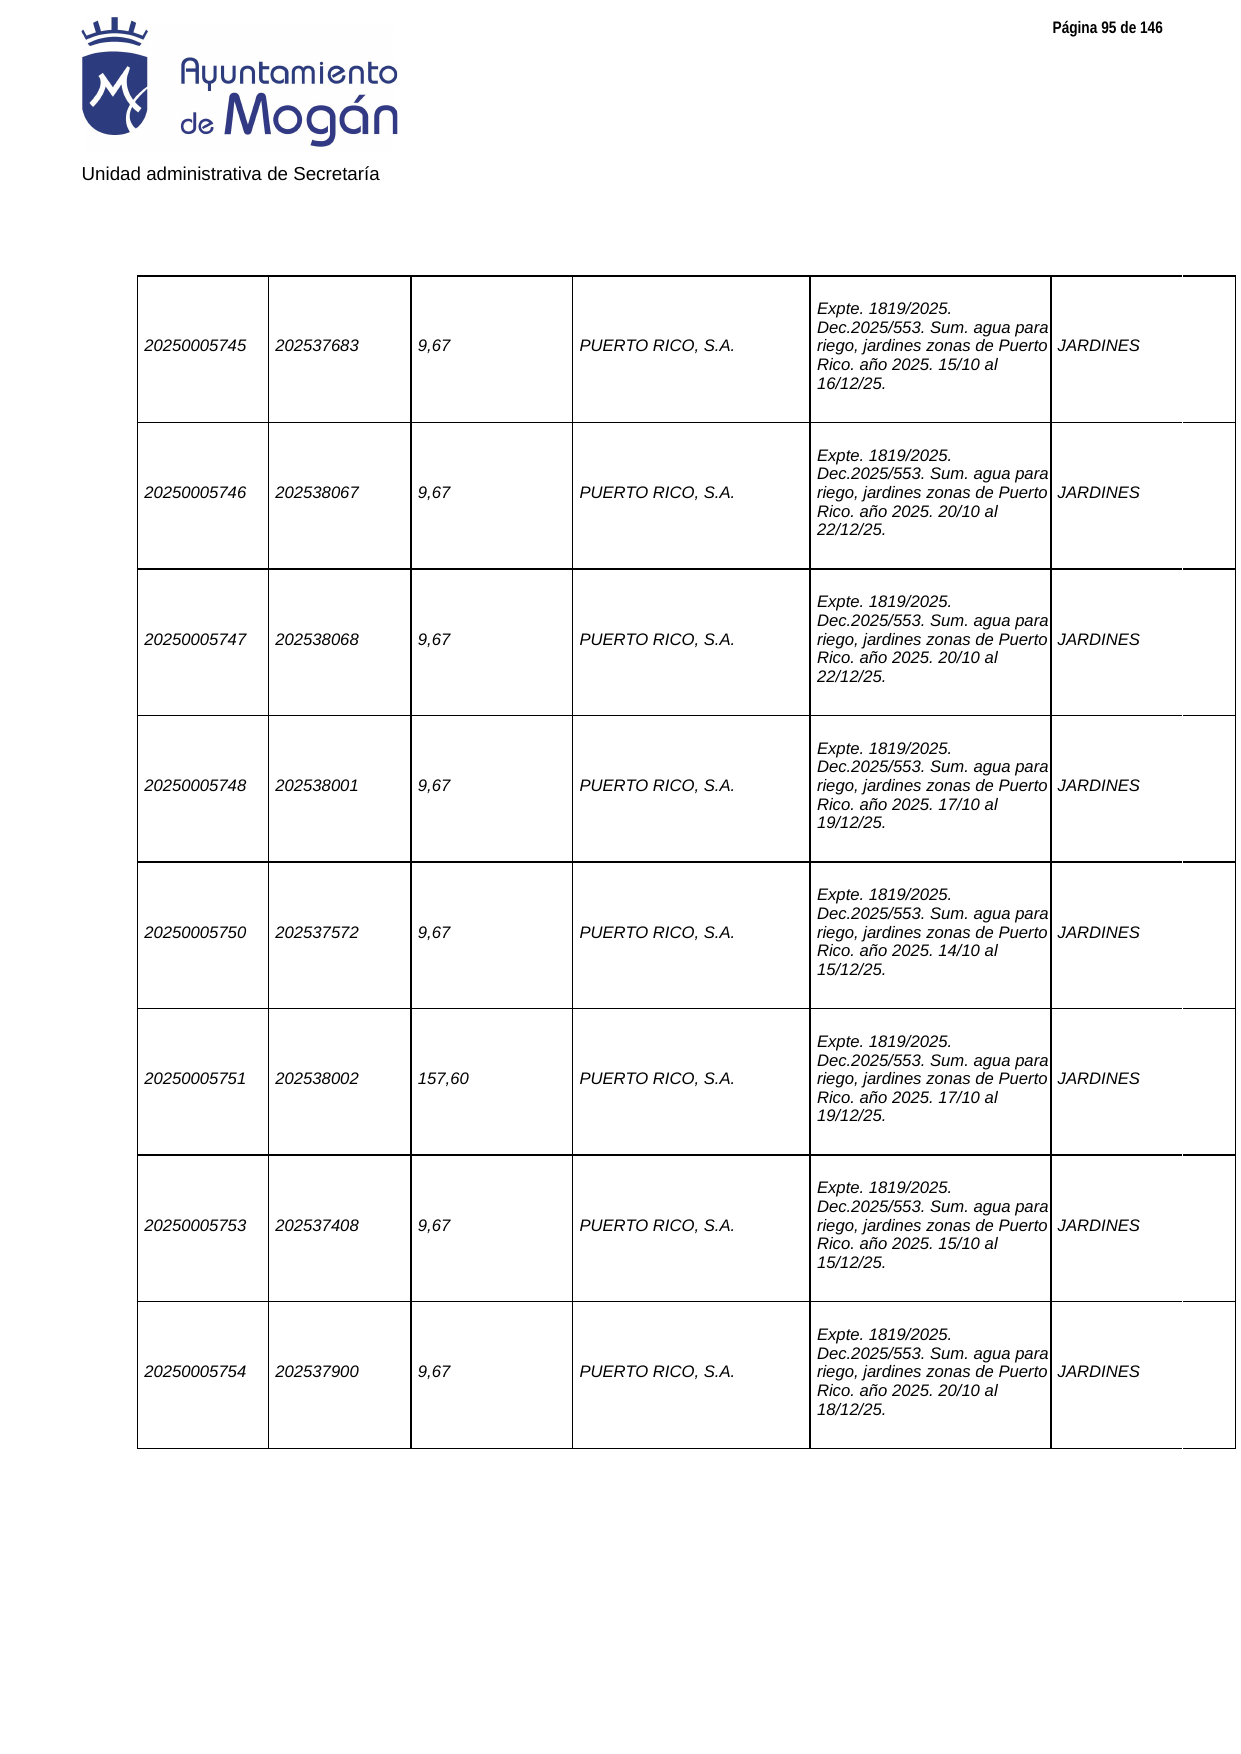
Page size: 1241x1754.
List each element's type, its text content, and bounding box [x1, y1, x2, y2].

table_cell [1183, 716, 1235, 861]
table_cell Expte. 1819/2025. Dec.2025/553. Sum. agua para riego, jardines zonas de Puerto Rico. año 2025. 20/10 al 22/12/25. [811, 570, 1050, 714]
table_cell [1183, 570, 1235, 714]
table_cell PUERTO RICO, S.A. [573, 1156, 809, 1301]
table_cell Expte. 1819/2025. Dec.2025/553. Sum. agua para riego, jardines zonas de Puerto Rico. año 2025. 15/10 al 15/12/25. [811, 1156, 1050, 1301]
table_cell 202538002 [269, 1009, 410, 1154]
table_cell 20250005746 [138, 423, 268, 568]
table_cell PUERTO RICO, S.A. [573, 1009, 809, 1154]
table_cell 20250005750 [138, 863, 268, 1008]
picture [81, 17, 398, 153]
table_cell 202538068 [269, 570, 410, 714]
table_cell Expte. 1819/2025. Dec.2025/553. Sum. agua para riego, jardines zonas de Puerto Rico. año 2025. 20/10 al 22/12/25. [811, 423, 1050, 568]
table_cell 202537683 [269, 277, 410, 421]
table_cell JARDINES [1052, 716, 1182, 861]
table_cell JARDINES [1052, 570, 1182, 714]
table_cell 202537900 [269, 1302, 410, 1447]
table_cell PUERTO RICO, S.A. [573, 570, 809, 714]
table_cell 20250005747 [138, 570, 268, 714]
table_cell 202538067 [269, 423, 410, 568]
table_cell [1183, 863, 1235, 1008]
table_cell Expte. 1819/2025. Dec.2025/553. Sum. agua para riego, jardines zonas de Puerto Rico. año 2025. 20/10 al 18/12/25. [811, 1302, 1050, 1447]
table_cell 20250005748 [138, 716, 268, 861]
table_cell 9,67 [412, 423, 572, 568]
table_cell [1183, 1156, 1235, 1301]
table_cell Expte. 1819/2025. Dec.2025/553. Sum. agua para riego, jardines zonas de Puerto Rico. año 2025. 17/10 al 19/12/25. [811, 1009, 1050, 1154]
table_cell 9,67 [412, 863, 572, 1008]
table_cell JARDINES [1052, 277, 1182, 421]
table_cell JARDINES [1052, 423, 1182, 568]
table_cell 157,60 [412, 1009, 572, 1154]
table_cell 202538001 [269, 716, 410, 861]
table_cell [1183, 423, 1235, 568]
table_cell 20250005745 [138, 277, 268, 421]
table_cell Expte. 1819/2025. Dec.2025/553. Sum. agua para riego, jardines zonas de Puerto Rico. año 2025. 15/10 al 16/12/25. [811, 277, 1050, 421]
table_cell PUERTO RICO, S.A. [573, 716, 809, 861]
table_cell JARDINES [1052, 1302, 1182, 1447]
table_cell 202537408 [269, 1156, 410, 1301]
table_cell PUERTO RICO, S.A. [573, 277, 809, 421]
table_cell [1183, 277, 1235, 421]
table_cell PUERTO RICO, S.A. [573, 1302, 809, 1447]
table_cell Expte. 1819/2025. Dec.2025/553. Sum. agua para riego, jardines zonas de Puerto Rico. año 2025. 17/10 al 19/12/25. [811, 716, 1050, 861]
table_cell 9,67 [412, 1156, 572, 1301]
table_cell [1183, 1009, 1235, 1154]
table_cell 20250005751 [138, 1009, 268, 1154]
table_cell 9,67 [412, 570, 572, 714]
table_cell JARDINES [1052, 1009, 1182, 1154]
table_cell 9,67 [412, 277, 572, 421]
table_cell 20250005754 [138, 1302, 268, 1447]
table_cell PUERTO RICO, S.A. [573, 863, 809, 1008]
table_cell JARDINES [1052, 1156, 1182, 1301]
table_cell [1183, 1302, 1235, 1447]
table_cell Expte. 1819/2025. Dec.2025/553. Sum. agua para riego, jardines zonas de Puerto Rico. año 2025. 14/10 al 15/12/25. [811, 863, 1050, 1008]
table_cell 202537572 [269, 863, 410, 1008]
table_cell 9,67 [412, 716, 572, 861]
table_cell 20250005753 [138, 1156, 268, 1301]
table_cell PUERTO RICO, S.A. [573, 423, 809, 568]
table_cell 9,67 [412, 1302, 572, 1447]
table_cell JARDINES [1052, 863, 1182, 1008]
